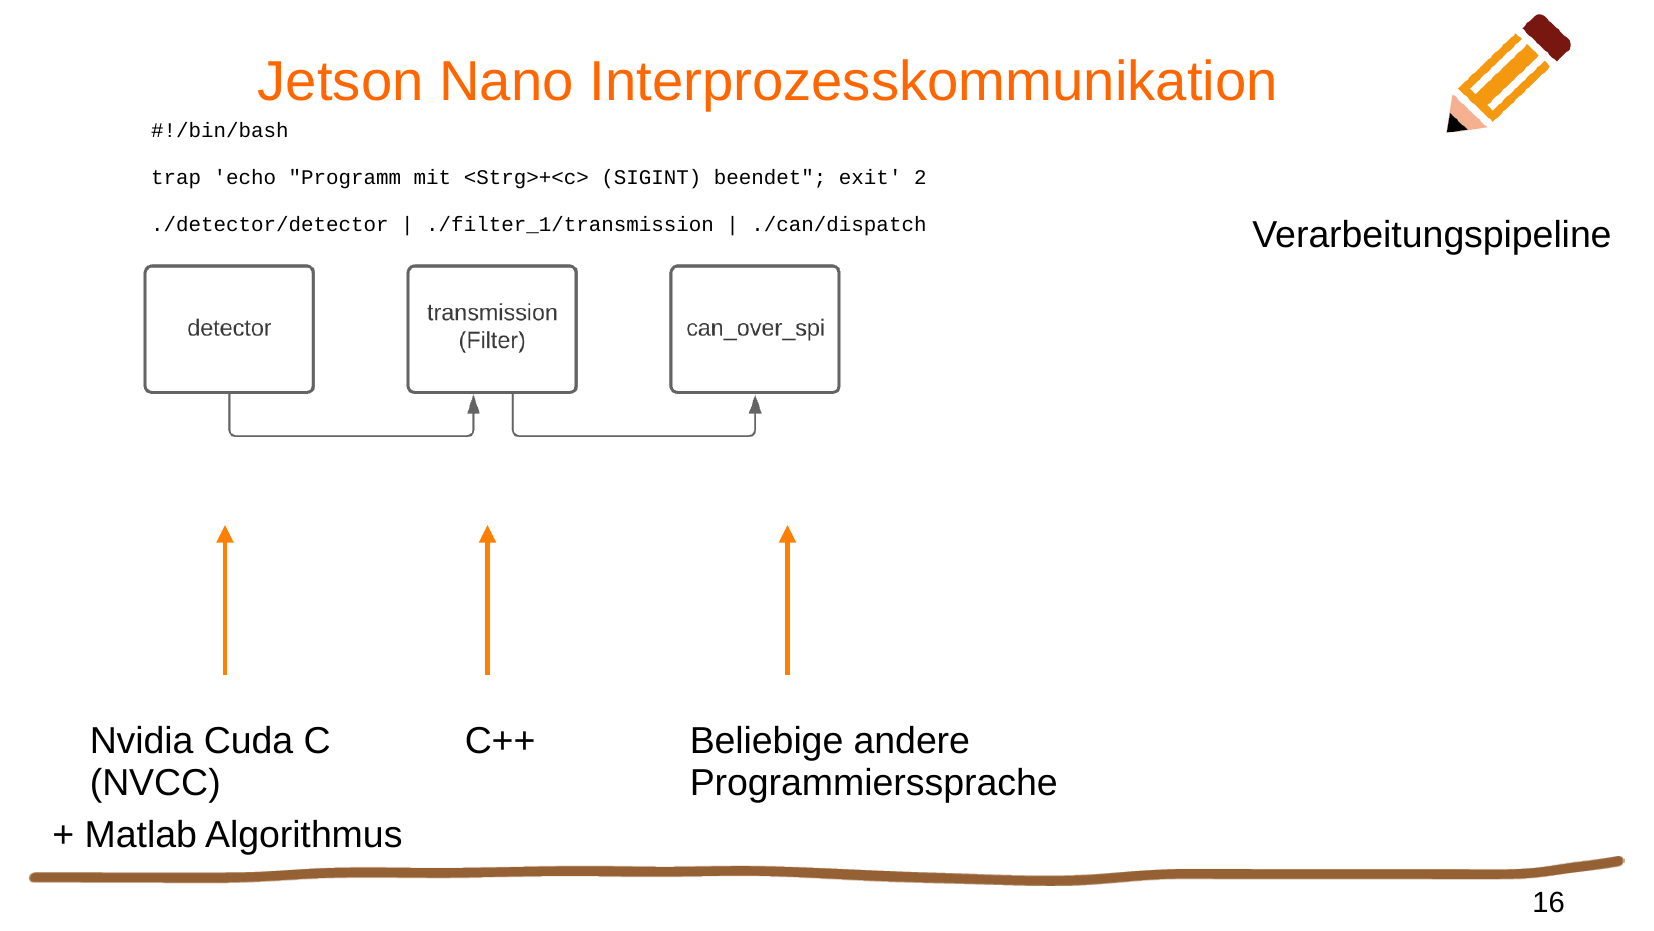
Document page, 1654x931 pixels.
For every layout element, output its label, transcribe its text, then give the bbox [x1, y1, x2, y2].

picture [29, 856, 1625, 886]
text_box C++ [450, 712, 551, 770]
text_box + Matlab Algorithmus [37, 805, 418, 863]
text_box Nvidia Cuda C (NVCC) [75, 712, 346, 805]
title Jetson Nano Interprozesskommunikation [88, 29, 1447, 133]
picture [1446, 14, 1571, 133]
picture [75, 186, 941, 526]
text_box #!/bin/bash trap 'echo "Programm mit <Strg>+<c> (SIGINT) beendet"; exit' 2 ./detector/detector | ./filter_1/transmission | ./can/dispatch [136, 112, 941, 269]
text_box Verarbeitungspipeline [1237, 205, 1627, 263]
text_box Beliebige andere Programmierssprache [675, 712, 1073, 812]
